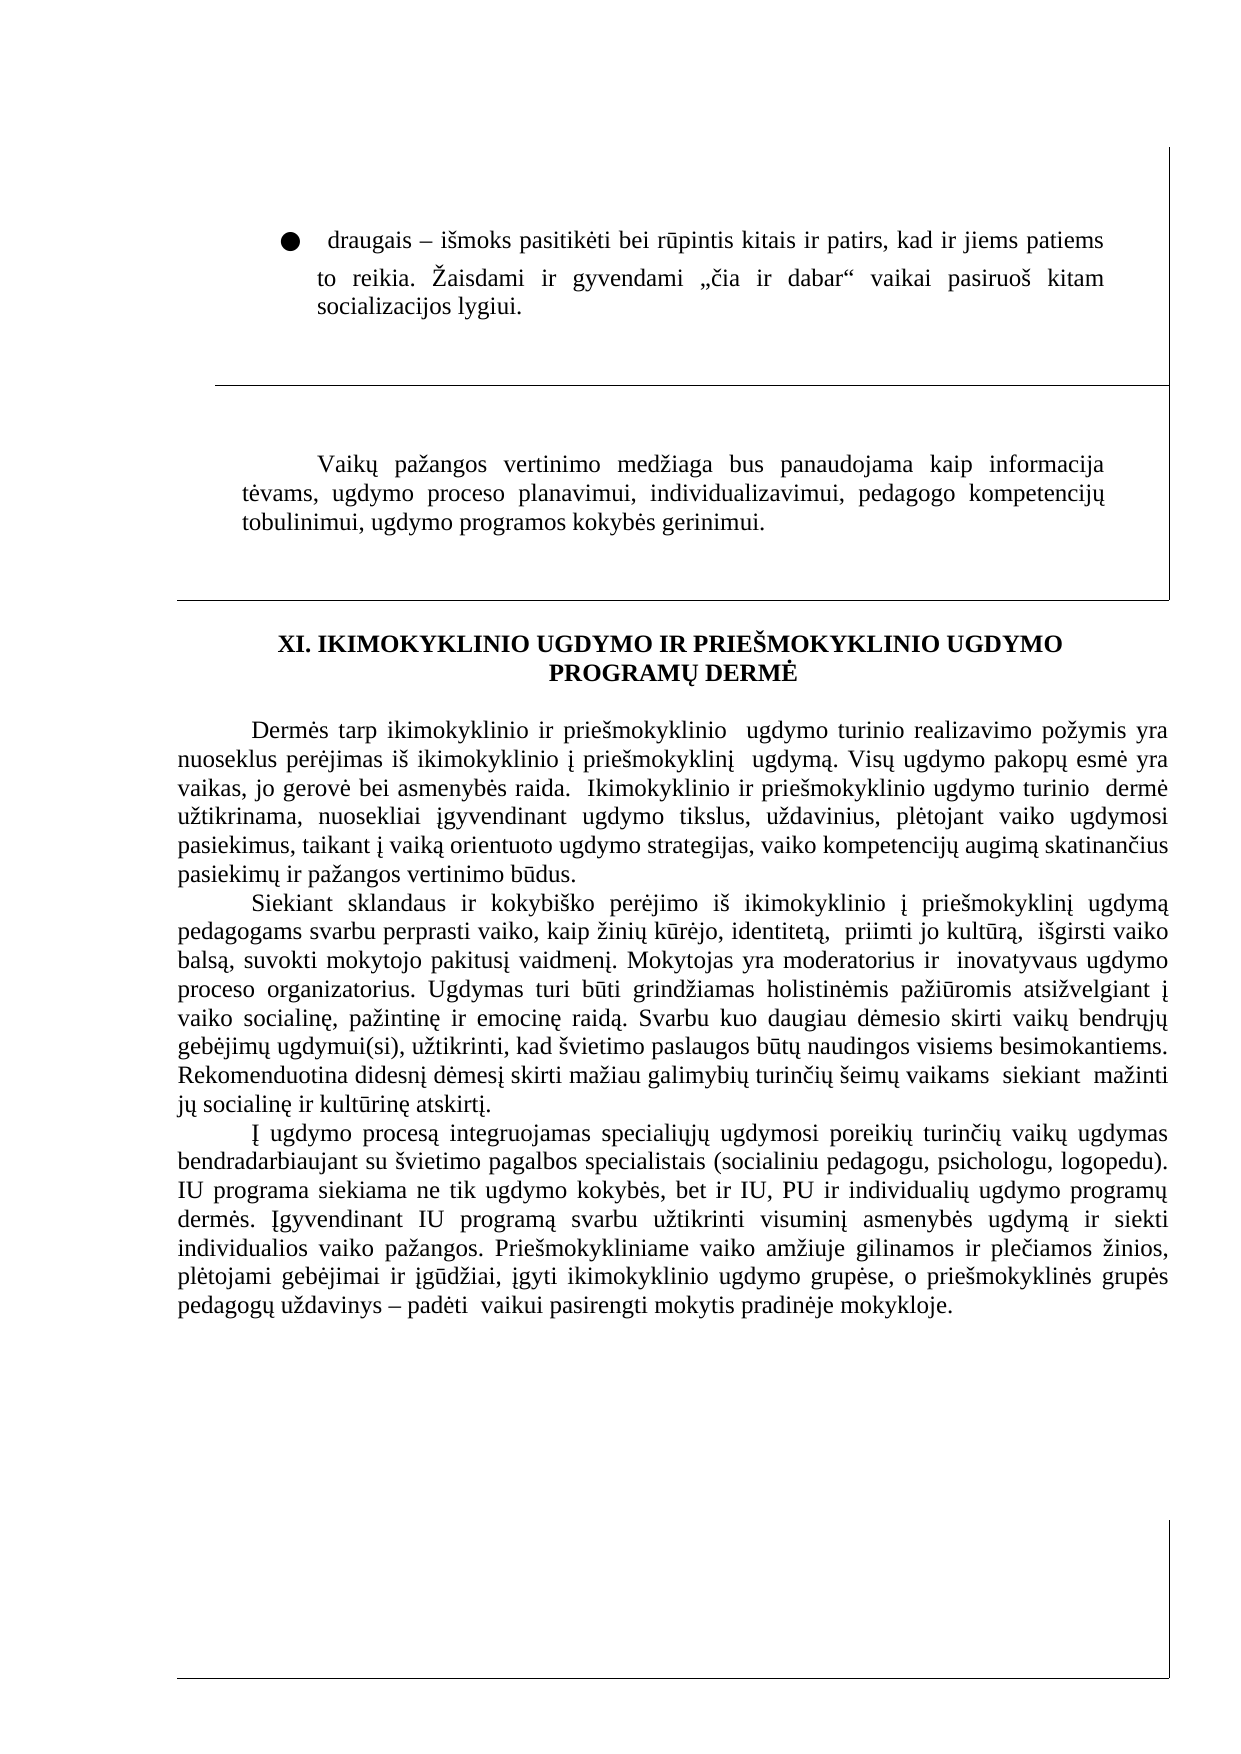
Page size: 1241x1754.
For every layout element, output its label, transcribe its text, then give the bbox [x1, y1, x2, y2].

text Siekiant sklandaus ir kokybiško perėjimo iš ikimokyklinio į priešmokyklinį ugdymą pedagogams svarbu perprasti vaiko, kaip žinių kūrėjo, identitetą, priimti jo kultūrą, išgirsti vaiko balsą, suvokti mokytojo pakitusį vaidmenį. Mokytojas yra moderatorius ir inovatyvaus ugdymo proceso organizatorius. Ugdymas turi būti grindžiamas holistinėmis pažiūromis atsižvelgiant į vaiko socialinę, pažintinę ir emocinę raidą. Svarbu kuo daugiau dėmesio skirti vaikų bendrųjų gebėjimų ugdymui(si), užtikrinti, kad švietimo paslaugos būtų naudingos visiems besimokantiems. Rekomenduotina didesnį dėmesį skirti mažiau galimybių turinčių šeimų vaikams siekiant mažinti jų socialinę ir kultūrinę atskirtį. [177, 888, 1169, 1118]
text PROGRAMŲ DERMĖ [177, 658, 1169, 686]
text Į ugdymo procesą integruojamas specialiųjų ugdymosi poreikių turinčių vaikų ugdymas bendradarbiaujant su švietimo pagalbos specialistais (socialiniu pedagogu, psichologu, logopedu). IU programa siekiama ne tik ugdymo kokybės, bet ir IU, PU ir individualių ugdymo programų dermės. Įgyvendinant IU programą svarbu užtikrinti visuminį asmenybės ugdymą ir siekti individualios vaiko pažangos. Priešmokykliniame vaiko amžiuje gilinamos ir plečiamos žinios, plėtojami gebėjimai ir įgūdžiai, įgyti ikimokyklinio ugdymo grupėse, o priešmokyklinės grupės pedagogų uždavinys – padėti vaikui pasirengti mokytis pradinėje mokykloje. [177, 1118, 1169, 1319]
text ● draugais – išmoks pasitikėti bei rūpintis kitais ir patirs, kad ir jiems patiems to reikia. Žaisdami ir gyvendami „čia ir dabar“ vaikai pasiruoš kitam socializacijos lygiui. [215, 147, 1169, 385]
text Vaikų pažangos vertinimo medžiaga bus panaudojama kaip informacija tėvams, ugdymo proceso planavimui, individualizavimui, pedagogo kompetencijų tobulinimui, ugdymo programos kokybės gerinimui. [177, 385, 1169, 600]
text XI. IKIMOKYKLINIO UGDYMO IR PRIEŠMOKYKLINIO UGDYMO [177, 629, 1169, 658]
text Dermės tarp ikimokyklinio ir priešmokyklinio ugdymo turinio realizavimo požymis yra nuoseklus perėjimas iš ikimokyklinio į priešmokyklinį ugdymą. Visų ugdymo pakopų esmė yra vaikas, jo gerovė bei asmenybės raida. Ikimokyklinio ir priešmokyklinio ugdymo turinio dermė užtikrinama, nuosekliai įgyvendinant ugdymo tikslus, uždavinius, plėtojant vaiko ugdymosi pasiekimus, taikant į vaiką orientuoto ugdymo strategijas, vaiko kompetencijų augimą skatinančius pasiekimų ir pažangos vertinimo būdus. [177, 715, 1169, 888]
